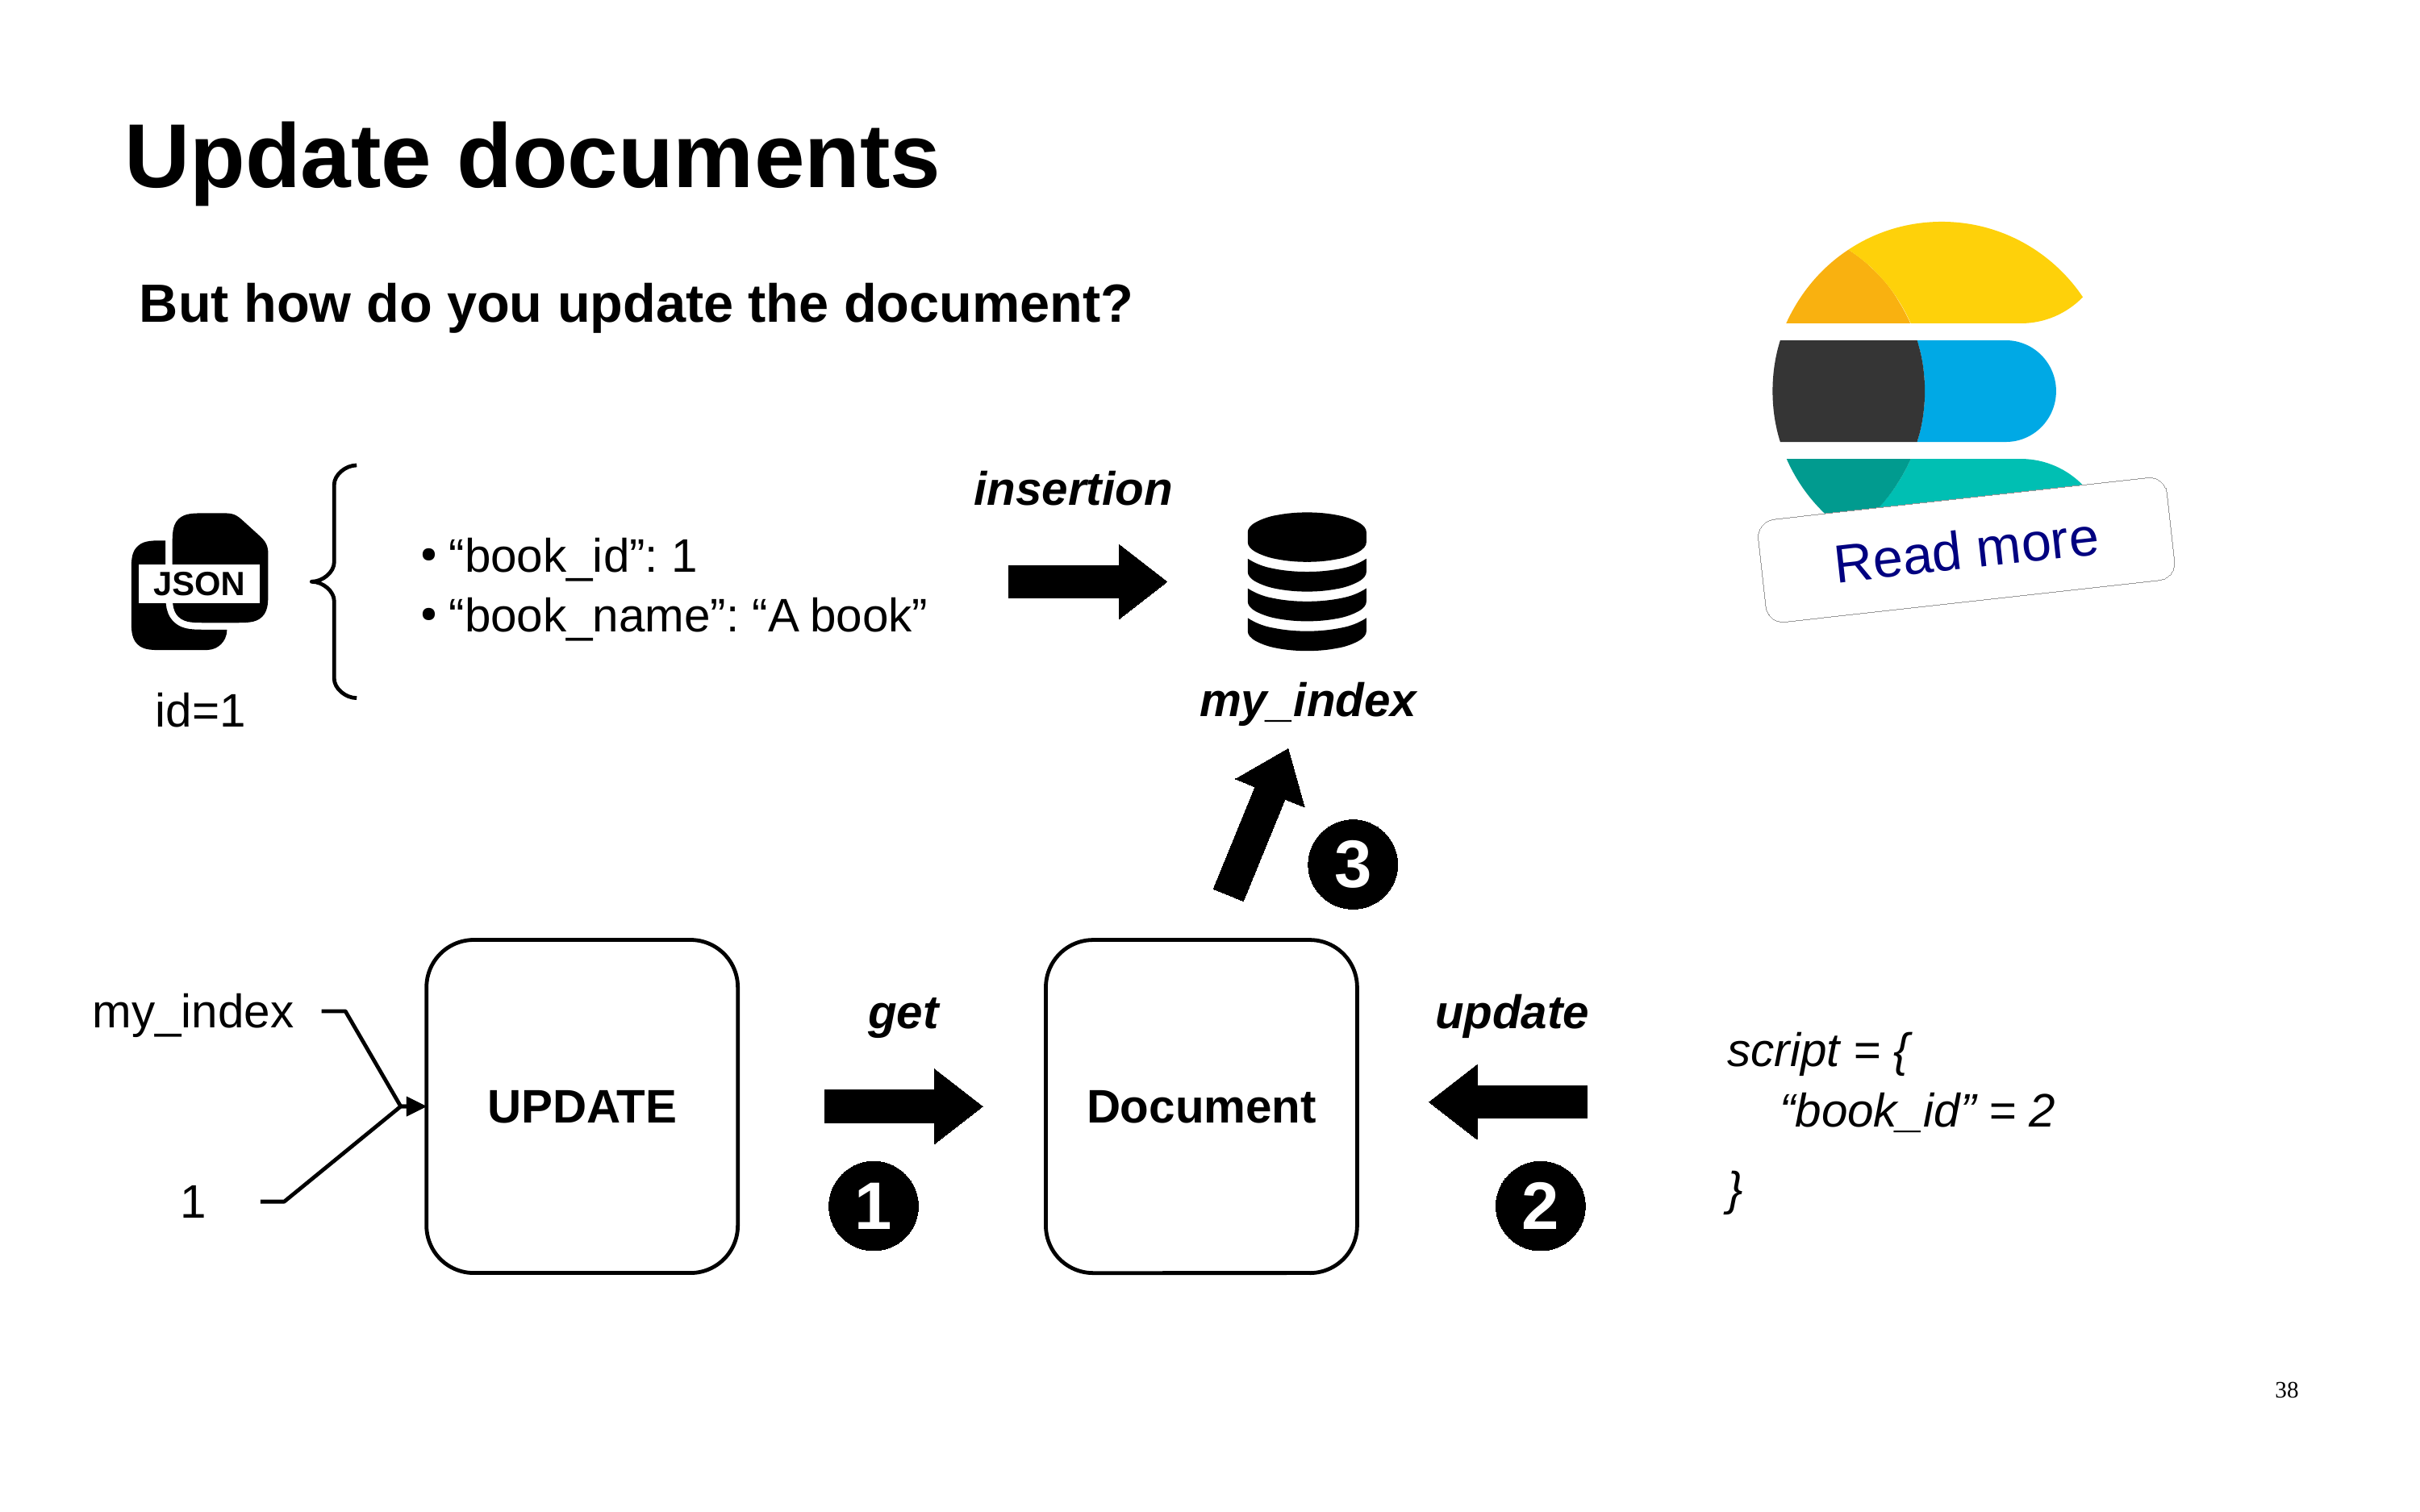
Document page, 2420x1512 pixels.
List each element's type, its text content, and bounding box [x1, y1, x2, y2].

picture [117, 499, 282, 664]
text_box get [846, 956, 961, 1060]
text_box But how do you update the document? [112, 252, 1332, 355]
text_box 2 [1496, 1161, 1586, 1251]
text_box [1213, 748, 1305, 902]
text_box Document [1045, 939, 1358, 1273]
text_box [1008, 544, 1167, 619]
text_box my_index [1163, 644, 1454, 748]
text_box “book_id”: 1 “book_name”: “A book” [408, 515, 1027, 648]
text_box Update documents [112, 61, 1287, 251]
text_box update [1404, 956, 1621, 1060]
text_box my_index [65, 978, 322, 1043]
text_box JSON [139, 564, 260, 603]
text_box 3 [1308, 819, 1398, 910]
text_box 1 [828, 1161, 919, 1251]
text_box [824, 1068, 983, 1144]
picture [1729, 200, 2129, 586]
text_box insertion [928, 432, 1219, 536]
text_box Read more [1758, 477, 2175, 623]
text_box id=1 [133, 675, 268, 745]
text_box UPDATE [426, 939, 738, 1273]
text_box script = { “book_id” = 2 } [1715, 991, 2131, 1222]
text_box [1429, 1064, 1588, 1139]
text_box 1 [126, 1167, 261, 1237]
picture [1239, 512, 1378, 644]
